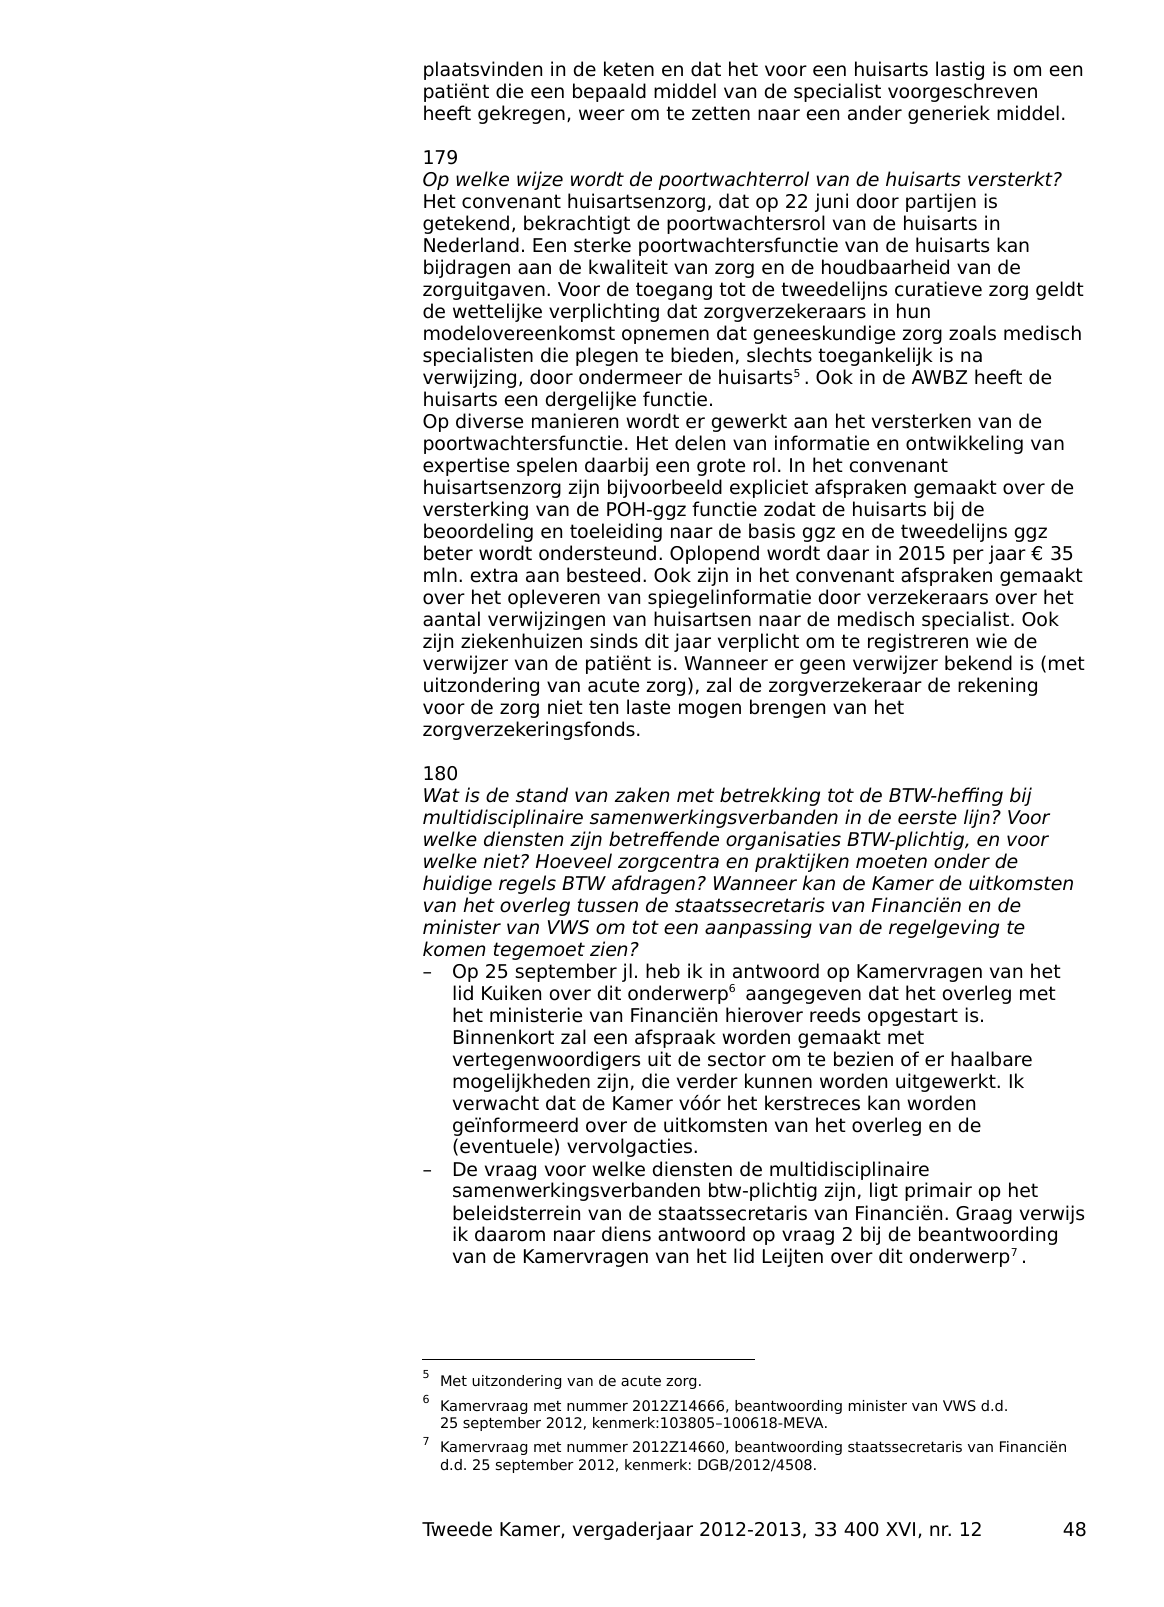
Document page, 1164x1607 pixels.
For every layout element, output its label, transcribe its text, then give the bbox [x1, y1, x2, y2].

text 180 [422, 763, 1087, 785]
text Met uitzondering van de acute zorg. [422, 1368, 1087, 1391]
text Wat is de stand van zaken met betrekking tot de BTW-heffing bij multidisciplinaire samenwerkingsverbanden in de eerste lijn? Voor welke diensten zijn betreffende organisaties BTW-plichtig, en voor welke niet? Hoeveel zorgcentra en praktijken moeten onder de huidige regels BTW afdragen? Wanneer kan de Kamer de uitkomsten van het overleg tussen de staatssecretaris van Financiën en de minister van VWS om tot een aanpassing van de regelgeving te komen tegemoet zien? [422, 785, 1087, 961]
text Het convenant huisartsenzorg, dat op 22 juni door partijen is getekend, bekrachtigt de poortwachtersrol van de huisarts in Nederland. Een sterke poortwachtersfunctie van de huisarts kan bijdragen aan de kwaliteit van zorg en de houdbaarheid van de zorguitgaven. Voor de toegang tot de tweedelijns curatieve zorg geldt de wettelijke verplichting dat zorgverzekeraars in hun modelovereenkomst opnemen dat geneeskundige zorg zoals medisch specialisten die plegen te bieden, slechts toegankelijk is na verwijzing, door ondermeer de huisarts. Ook in de AWBZ heeft de huisarts een dergelijke functie. [422, 191, 1087, 411]
text Op diverse manieren wordt er gewerkt aan het versterken van de poortwachtersfunctie. Het delen van informatie en ontwikkeling van expertise spelen daarbij een grote rol. In het convenant huisartsenzorg zijn bijvoorbeeld expliciet afspraken gemaakt over de versterking van de POH-ggz functie zodat de huisarts bij de beoordeling en toeleiding naar de basis ggz en de tweedelijns ggz beter wordt ondersteund. Oplopend wordt daar in 2015 per jaar € 35 mln. extra aan besteed. Ook zijn in het convenant afspraken gemaakt over het opleveren van spiegelinformatie door verzekeraars over het aantal verwijzingen van huisartsen naar de medisch specialist. Ook zijn ziekenhuizen sinds dit jaar verplicht om te registreren wie de verwijzer van de patiënt is. Wanneer er geen verwijzer bekend is (met uitzondering van acute zorg), zal de zorgverzekeraar de rekening voor de zorg niet ten laste mogen brengen van het zorgverzekeringsfonds. [422, 411, 1087, 741]
text – De vraag voor welke diensten de multidisciplinaire samenwerkingsverbanden btw-plichtig zijn, ligt primair op het beleidsterrein van de staatssecretaris van Financiën. Graag verwijs ik daarom naar diens antwoord op vraag 2 bij de beantwoording van de Kamervragen van het lid Leijten over dit onderwerp. [422, 1158, 1087, 1268]
text 179 [422, 147, 1087, 169]
text Kamervraag met nummer 2012Z14666, beantwoording minister van VWS d.d. 25 september 2012, kenmerk:103805–100618-MEVA. [422, 1393, 1087, 1432]
text – Op 25 september jl. heb ik in antwoord op Kamervragen van het lid Kuiken over dit onderwerp aangegeven dat het overleg met het ministerie van Financiën hierover reeds opgestart is. Binnenkort zal een afspraak worden gemaakt met vertegenwoordigers uit de sector om te bezien of er haalbare mogelijkheden zijn, die verder kunnen worden uitgewerkt. Ik verwacht dat de Kamer vóór het kerstreces kan worden geïnformeerd over de uitkomsten van het overleg en de (eventuele) vervolgacties. [422, 961, 1087, 1158]
text plaatsvinden in de keten en dat het voor een huisarts lastig is om een patiënt die een bepaald middel van de specialist voorgeschreven heeft gekregen, weer om te zetten naar een ander generiek middel. [422, 59, 1087, 125]
text Kamervraag met nummer 2012Z14660, beantwoording staatssecretaris van Financiën d.d. 25 september 2012, kenmerk: DGB/2012/4508. [422, 1435, 1087, 1474]
text Op welke wijze wordt de poortwachterrol van de huisarts versterkt? [422, 169, 1087, 191]
